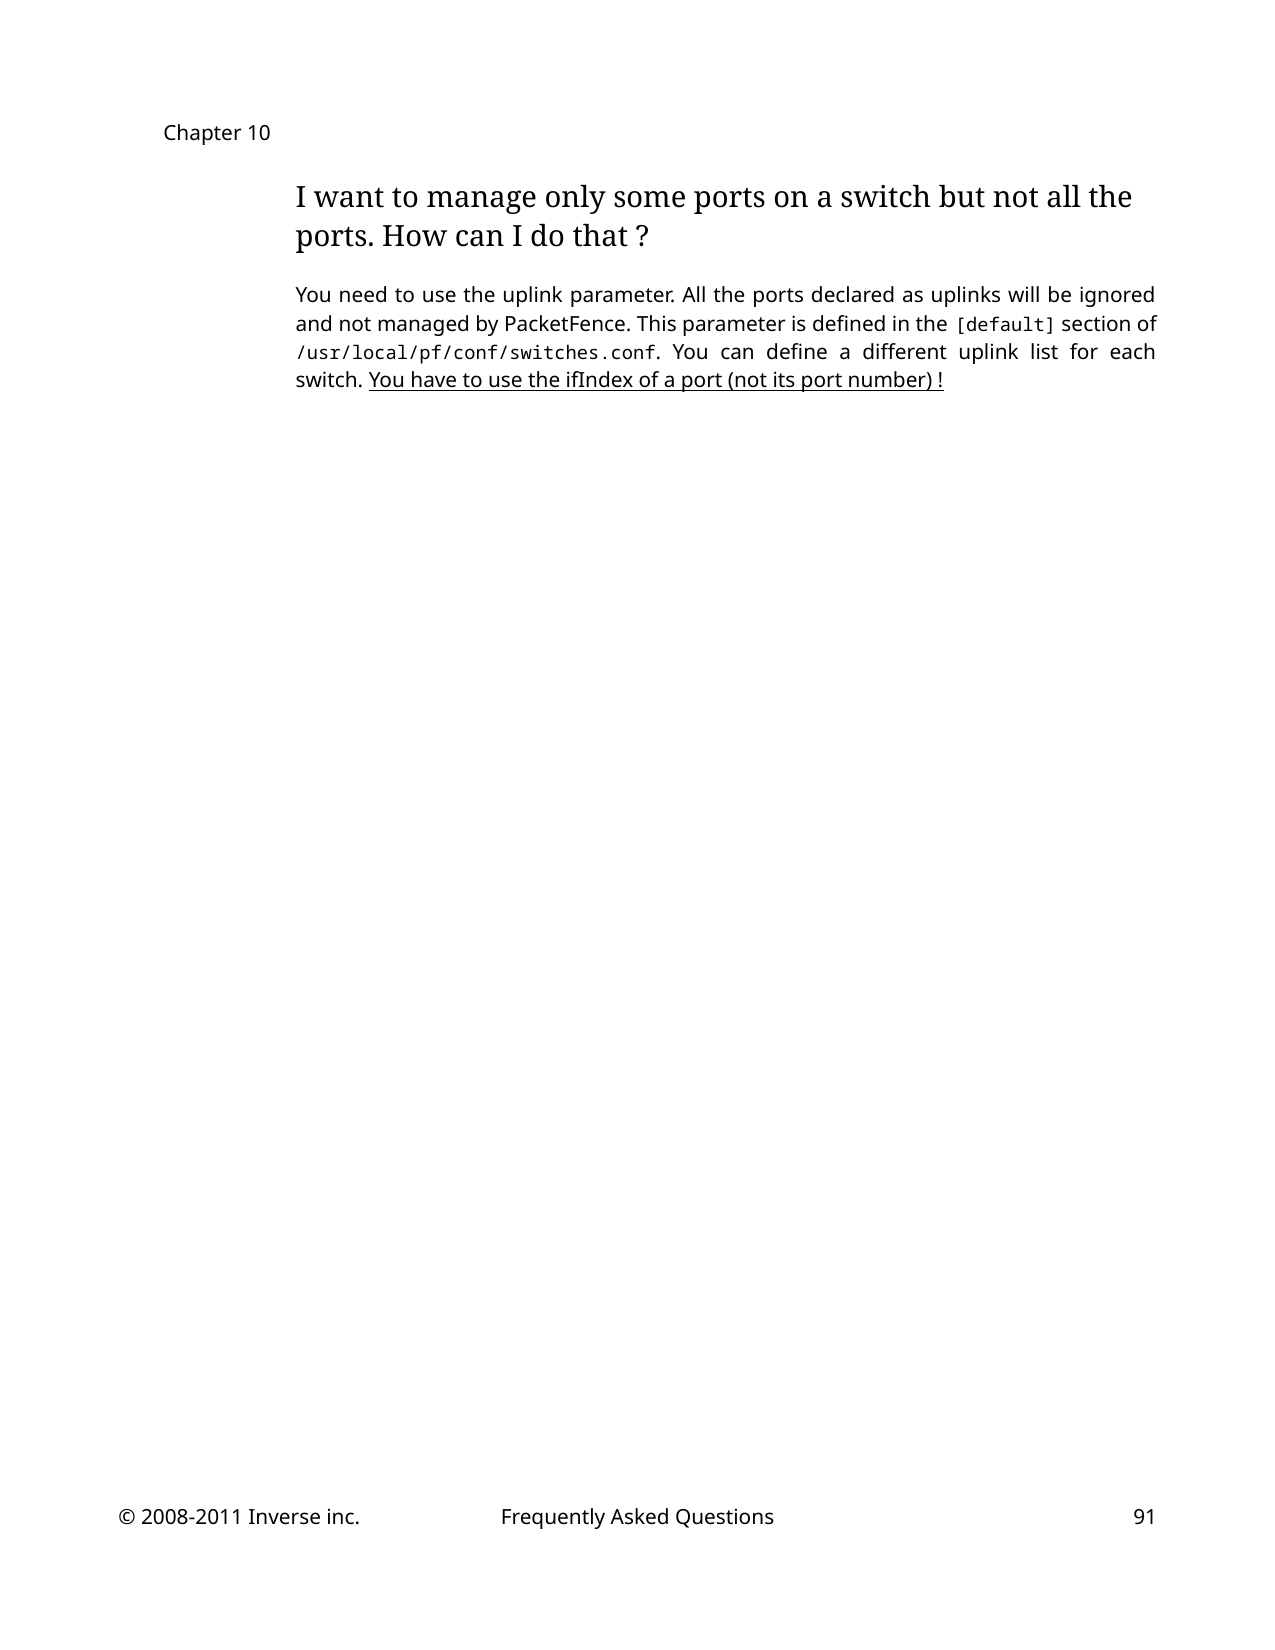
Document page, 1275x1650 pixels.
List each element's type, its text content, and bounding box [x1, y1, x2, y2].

subtitle I want to manage only some ports on a switch but not all the ports. How can I do that ? [295, 176, 1157, 255]
text You need to use the uplink parameter. All the ports declared as uplinks will be ignored and not managed by PacketFence. This parameter is defined in the [default] section of /usr/local/pf/conf/switches.conf. You can define a different uplink list for each switch. You have to use the ifIndex of a port (not its port number) ! [295, 280, 1157, 394]
